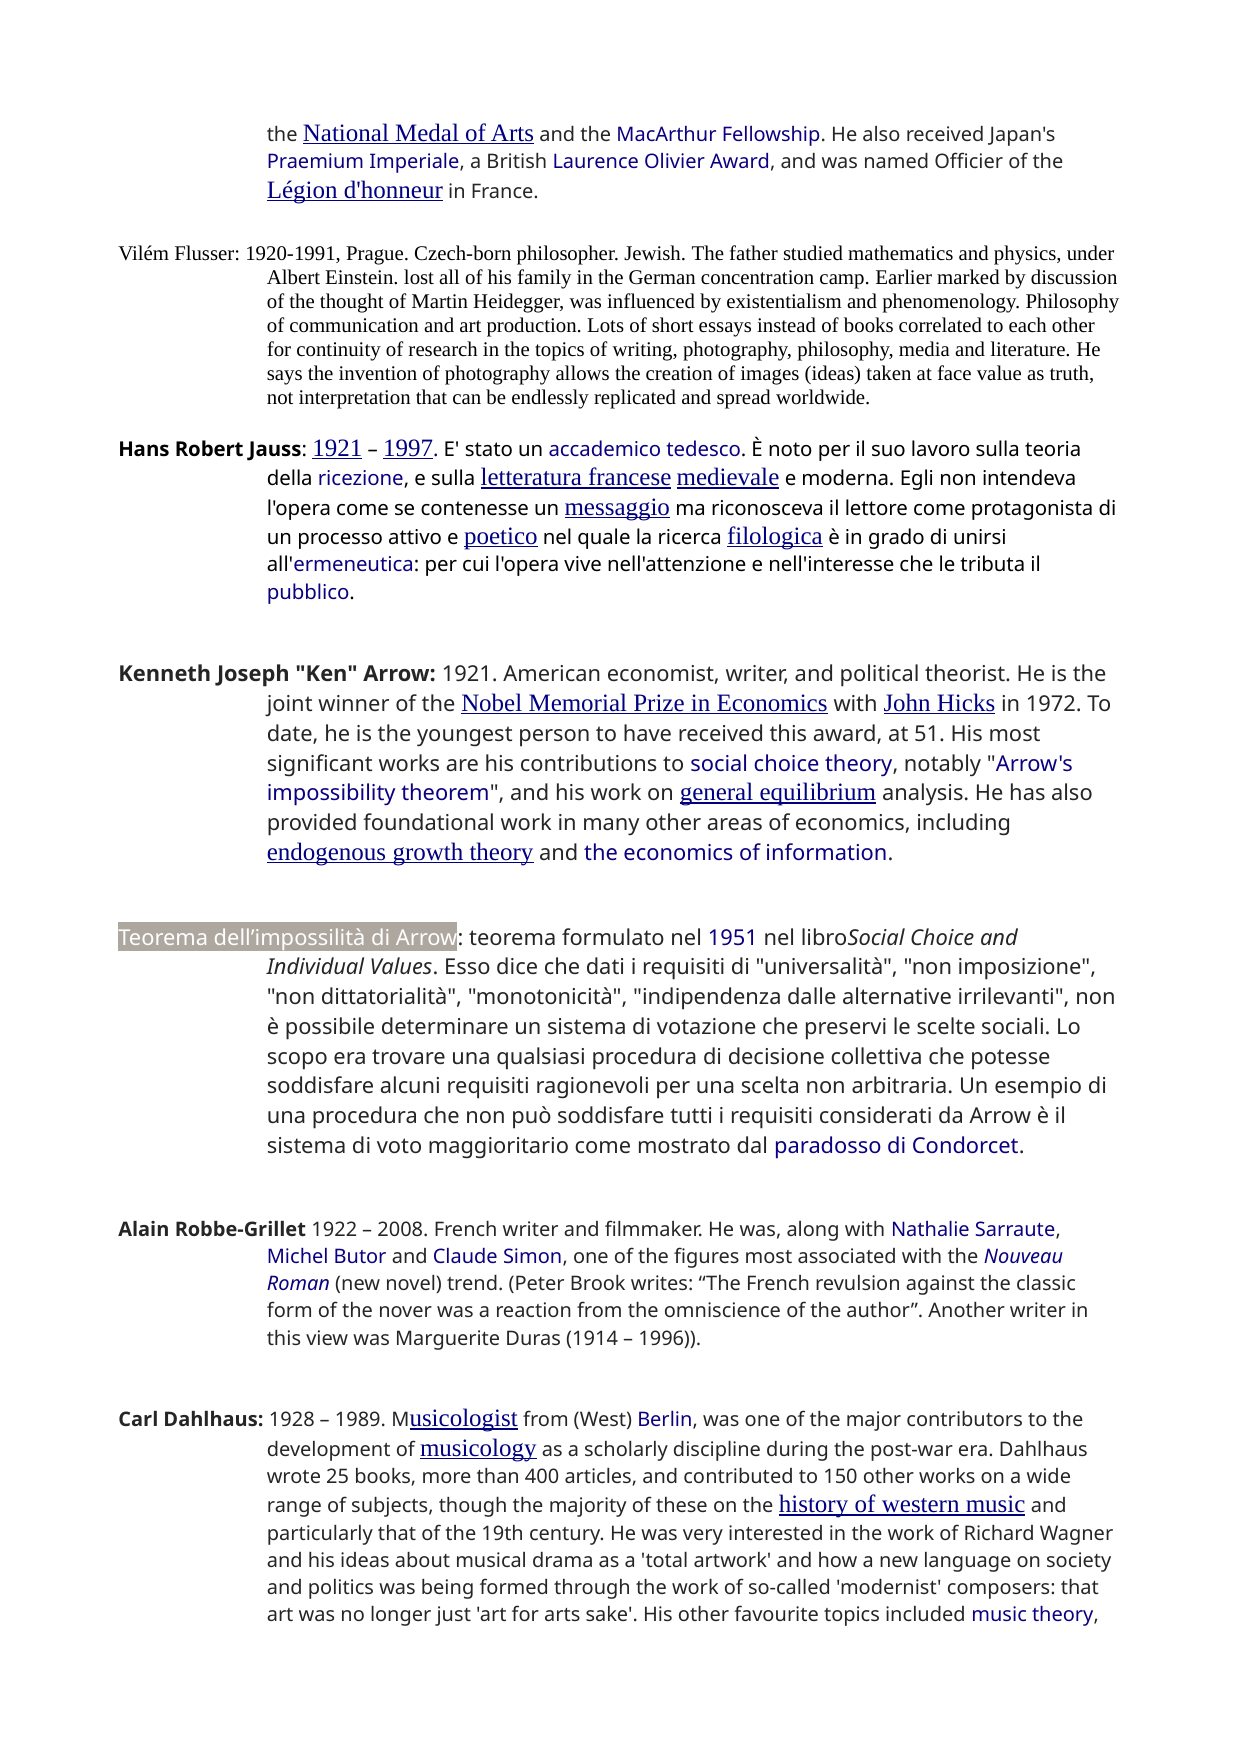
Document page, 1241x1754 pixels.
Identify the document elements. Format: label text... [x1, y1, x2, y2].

text Alain Robbe-Grillet 1922 – 2008. French writer and filmmaker. He was, along with Nathalie Sarraute, Michel Butor and Claude Simon, one of the figures most associated with the Nouveau Roman (new novel) trend. (Peter Brook writes: “The French revulsion against the classic form of the nover was a reaction from the omniscience of the author”. Another writer in this view was Marguerite Duras (1914 – 1996)). [118, 1215, 1122, 1351]
text Teorema dell’impossilità di Arrow: teorema formulato nel 1951 nel libroSocial Choice and Individual Values. Esso dice che dati i requisiti di "universalità", "non imposizione", "non dittatorialità", "monotonicità", "indipendenza dalle alternative irrilevanti", non è possibile determinare un sistema di votazione che preservi le scelte sociali. Lo scopo era trovare una qualsiasi procedura di decisione collettiva che potesse soddisfare alcuni requisiti ragionevoli per una scelta non arbitraria. Un esempio di una procedura che non può soddisfare tutti i requisiti considerati da Arrow è il sistema di voto maggioritario come mostrato dal paradosso di Condorcet. [118, 922, 1122, 1160]
text Kenneth Joseph "Ken" Arrow: 1921. American economist, writer, and political theorist. He is the joint winner of the Nobel Memorial Prize in Economics with John Hicks in 1972. To date, he is the youngest person to have received this award, at 51. His most significant works are his contributions to social choice theory, notably "Arrow's impossibility theorem", and his work on general equilibrium analysis. He has also provided foundational work in many other areas of economics, including endogenous growth theory and the economics of information. [118, 658, 1122, 867]
text the National Medal of Arts and the MacArthur Fellowship. He also received Japan's Praemium Imperiale, a British Laurence Olivier Award, and was named Officier of the Légion d'honneur in France. [118, 118, 1122, 204]
text Vilém Flusser: 1920-1991, Prague. Czech-born philosopher. Jewish. The father studied mathematics and physics, under Albert Einstein. lost all of his family in the German concentration camp. Earlier marked by discussion of the thought of Martin Heidegger, was influenced by existentialism and phenomenology. Philosophy of communication and art production. Lots of short essays instead of books correlated to each other for continuity of research in the topics of writing, photography, philosophy, media and literature. He says the invention of photography allows the creation of images (ideas) taken at face value as truth, not interpretation that can be endlessly replicated and spread worldwide. [118, 241, 1122, 409]
text Carl Dahlhaus: 1928 – 1989. Musicologist from (West) Berlin, was one of the major contributors to the development of musicology as a scholarly discipline during the post-war era. Dahlhaus wrote 25 books, more than 400 articles, and contributed to 150 other works on a wide range of subjects, though the majority of these on the history of western music and particularly that of the 19th century. He was very interested in the work of Richard Wagner and his ideas about musical drama as a 'total artwork' and how a new language on society and politics was being formed through the work of so-called 'modernist' composers: that art was no longer just 'art for arts sake'. His other favourite topics included music theory, [118, 1403, 1122, 1628]
text Hans Robert Jauss: 1921 – 1997. E' stato un accademico tedesco. È noto per il suo lavoro sulla teoria della ricezione, e sulla letteratura francese medievale e moderna. Egli non intendeva l'opera come se contenesse un messaggio ma riconosceva il lettore come protagonista di un processo attivo e poetico nel quale la ricerca filologica è in grado di unirsi all'ermeneutica: per cui l'opera vive nell'attenzione e nell'interesse che le tributa il pubblico. [118, 433, 1122, 606]
